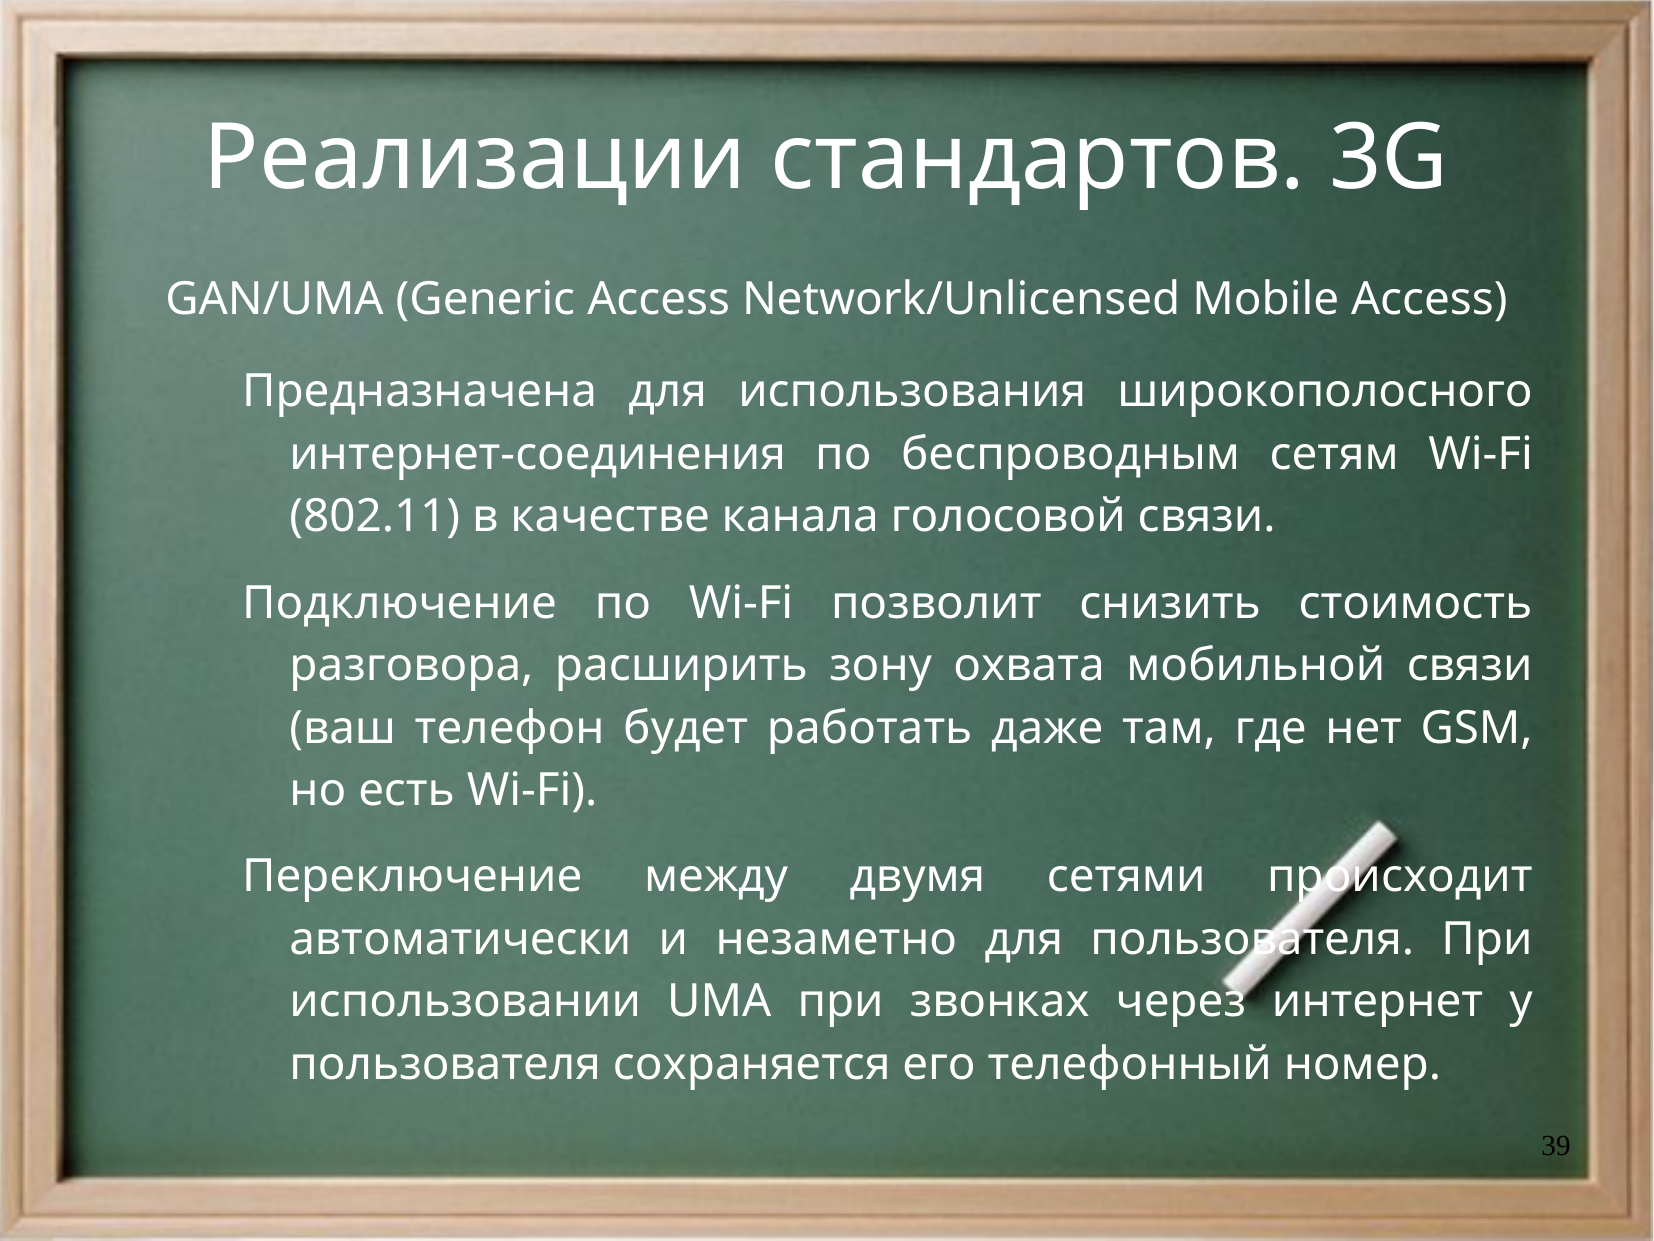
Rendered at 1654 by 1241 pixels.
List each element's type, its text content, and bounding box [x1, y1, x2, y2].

title Реализации стандартов. 3G [82, 49, 1571, 257]
picture [0, 0, 1654, 1241]
list GAN/UMA (Generic Access Network/Unlicensed Mobile Access) Предназначена для использования широкополосного интернет-соединения по беспроводным сетям Wi-Fi (802.11) в качестве канала голосовой связи. Подключение по Wi-Fi позволит снизить стоимость разговора, расширить зону охвата мобильной связи (ваш телефон будет работать даже там, где нет GSM, но есть Wi-Fi). Переключение между двумя сетями происходит автоматически и незаметно для пользователя. При использовании UMA при звонках через интернет у пользователя сохраняется его телефонный номер. [147, 265, 1534, 1142]
